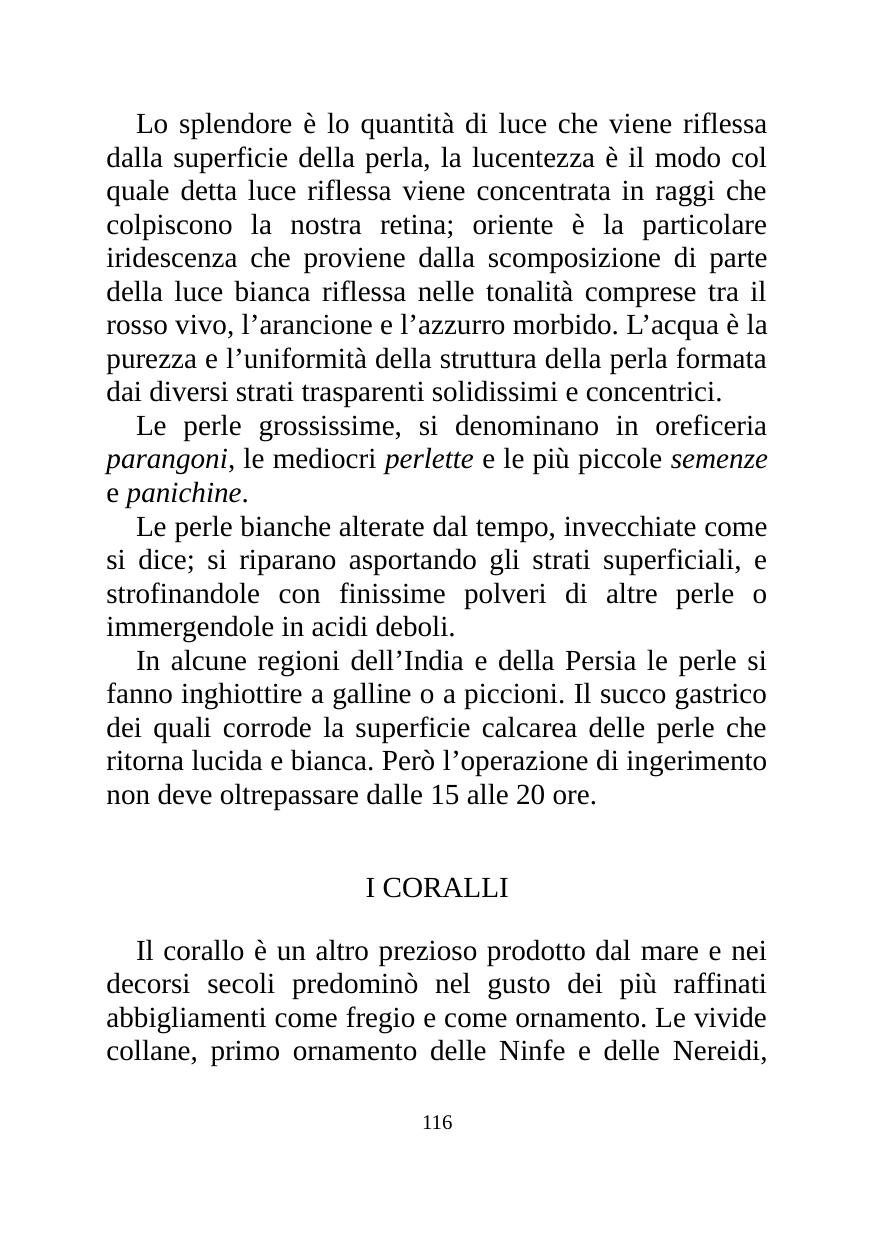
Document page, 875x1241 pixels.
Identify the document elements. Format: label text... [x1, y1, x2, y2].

text Il corallo è un altro prezioso prodotto dal mare e nei decorsi secoli predominò nel gusto dei più raffinati abbigliamenti come fregio e come ornamento. Le vivide collane, primo ornamento delle Ninfe e delle Nereidi, [106, 933, 768, 1067]
text In alcune regioni dell’India e della Persia le perle si fanno inghiottire a galline o a piccioni. Il succo gastrico dei quali corrode la superficie calcarea delle perle che ritorna lucida e bianca. Però l’operazione di ingerimento non deve oltrepassare dalle 15 alle 20 ore. [106, 643, 768, 811]
text Lo splendore è lo quantità di luce che viene riflessa dalla superficie della perla, la lucentezza è il modo col quale detta luce riflessa viene concentrata in raggi che colpiscono la nostra retina; oriente è la particolare iridescenza che proviene dalla scomposizione di parte della luce bianca riflessa nelle tonalità comprese tra il rosso vivo, l’arancione e l’azzurro morbido. L’acqua è la purezza e l’uniformità della struttura della perla formata dai diversi strati trasparenti solidissimi e concentrici. [106, 106, 768, 408]
text Le perle grossissime, si denominano in oreficeria parangoni, le mediocri perlette e le più piccole semenze e panichine. [106, 408, 768, 509]
text Le perle bianche alterate dal tempo, invecchiate come si dice; si riparano asportando gli strati superficiali, e strofinandole con finissime polveri di altre perle o immergendole in acidi deboli. [106, 509, 768, 643]
subtitle I CORALLI [106, 870, 768, 903]
